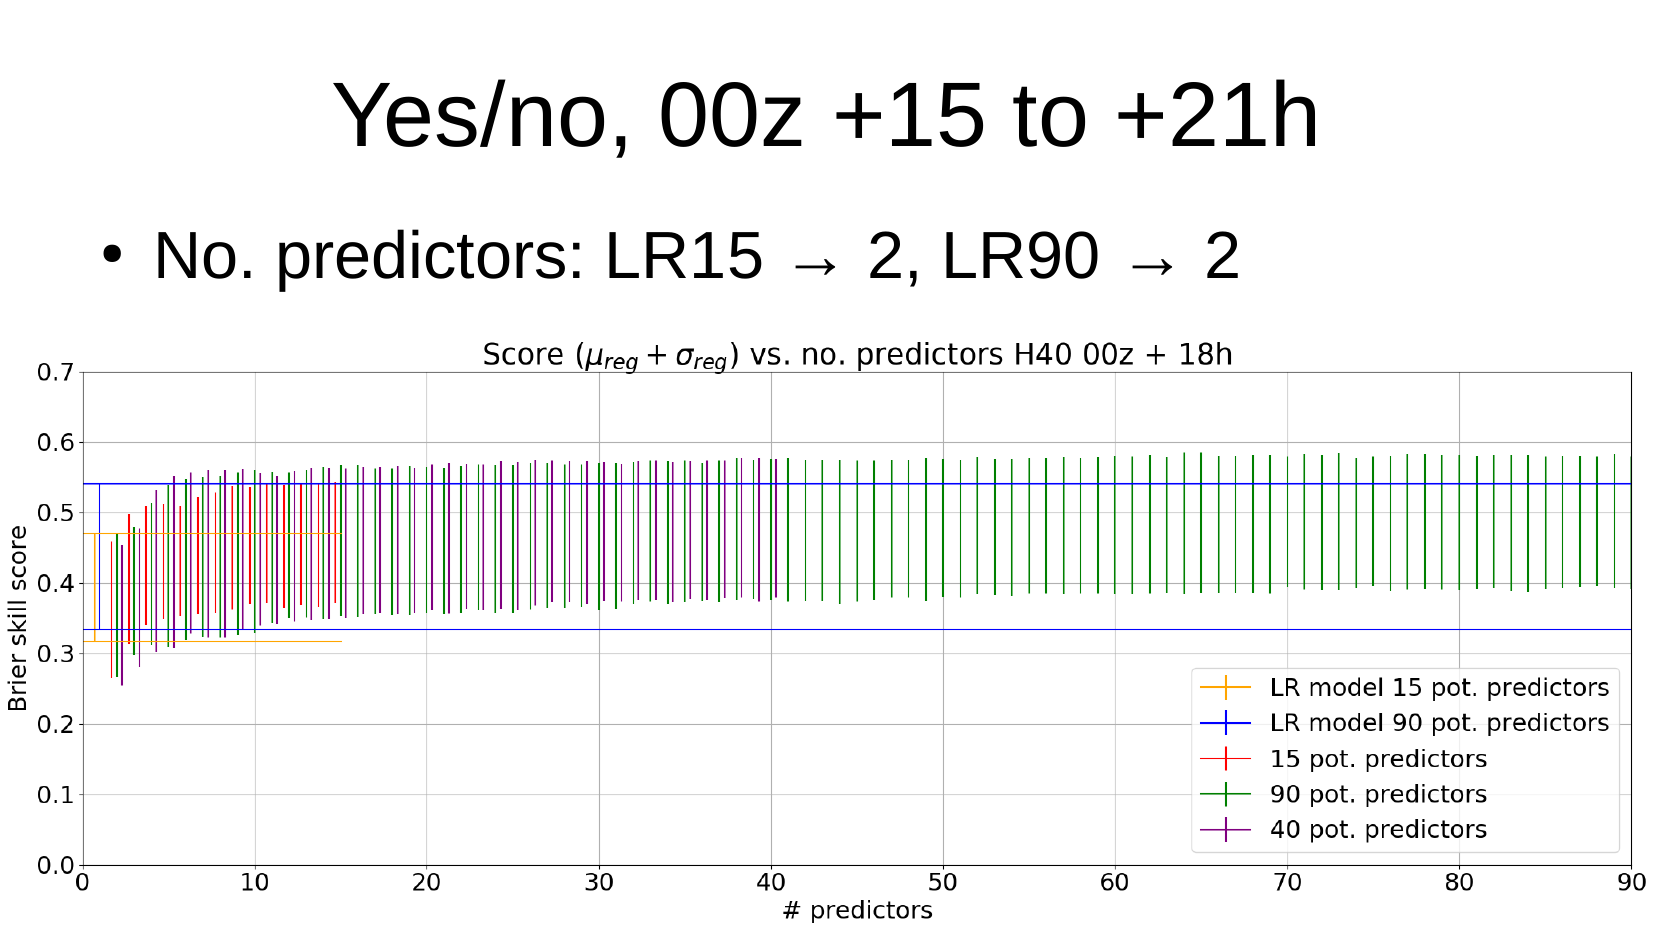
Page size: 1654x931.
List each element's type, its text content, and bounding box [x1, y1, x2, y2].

list No. predictors: LR15 → 2, LR90 → 2 [82, 217, 1571, 332]
picture [0, 332, 1654, 931]
title Yes/no, 00z +15 to +21h [82, 37, 1571, 193]
